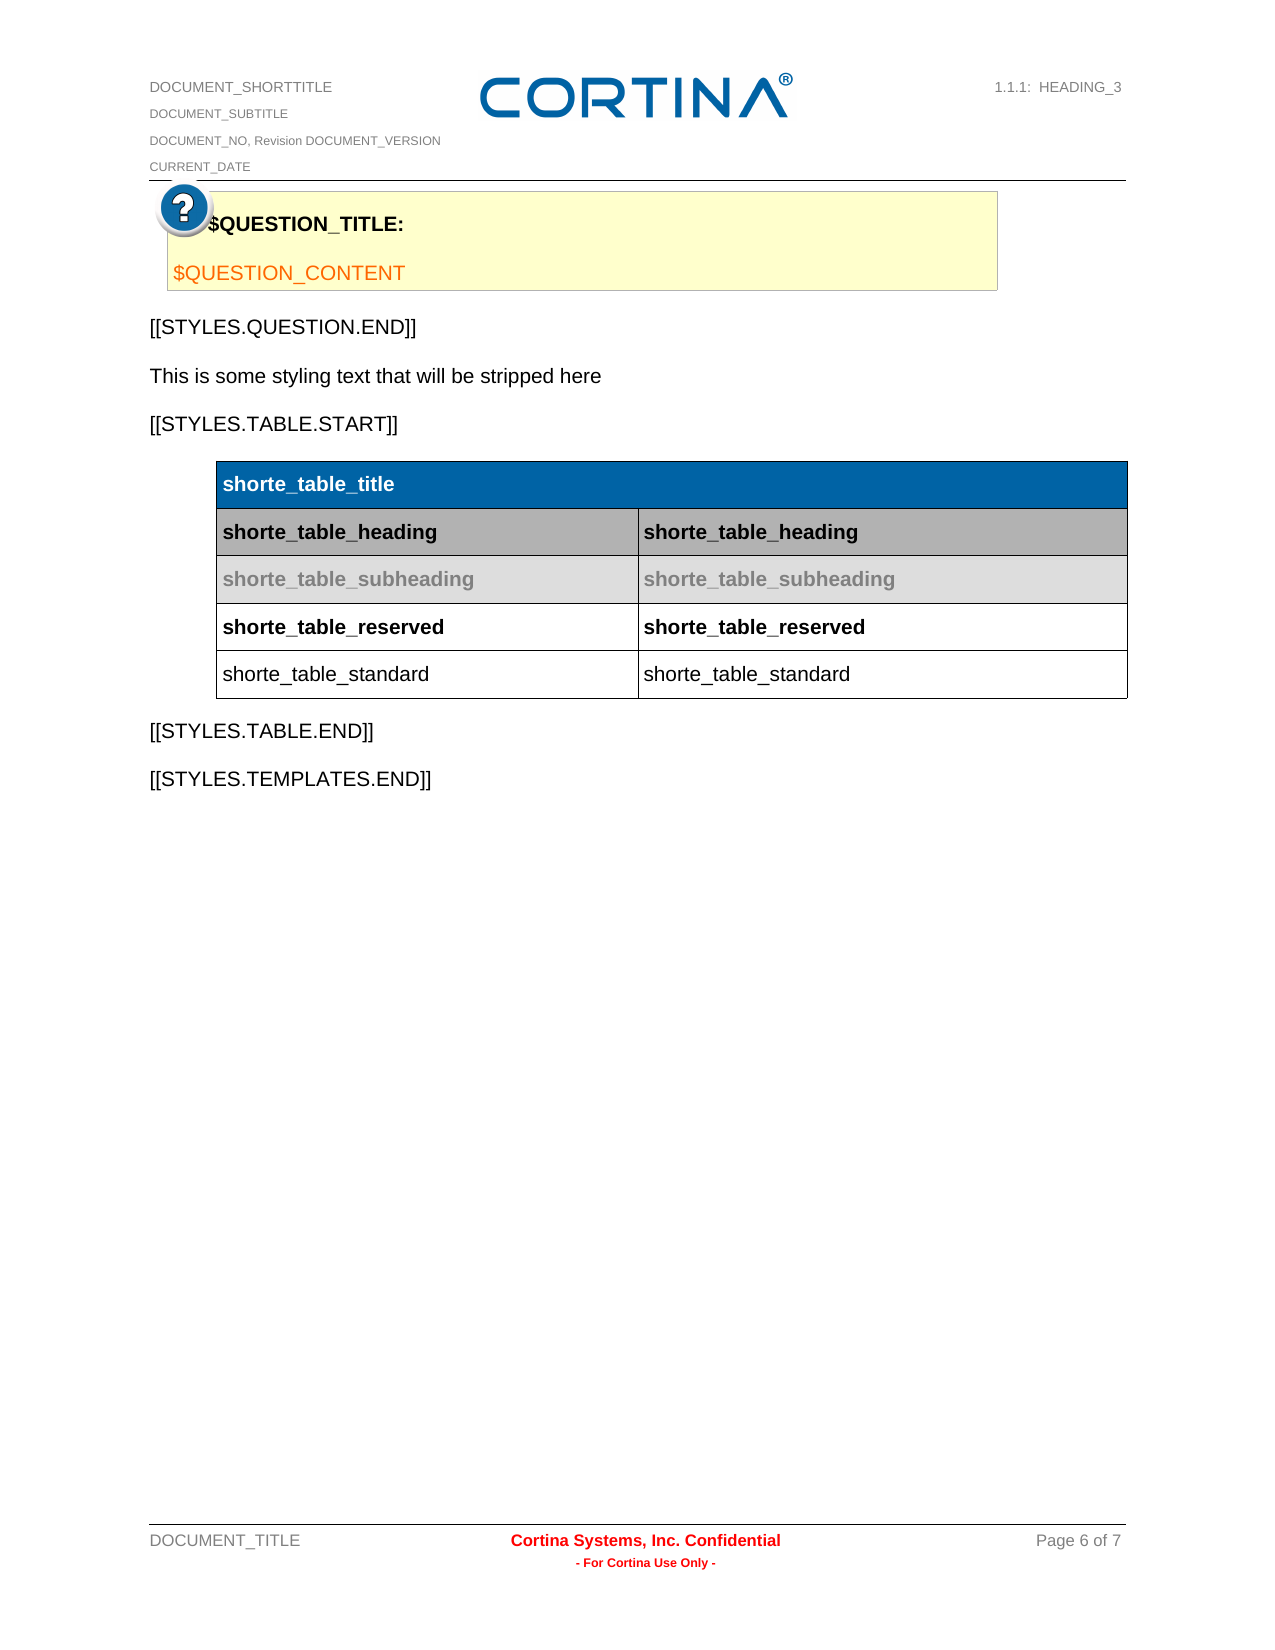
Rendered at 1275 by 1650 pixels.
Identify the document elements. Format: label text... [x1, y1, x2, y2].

table_header shorte_table_title [217, 462, 1127, 508]
table_cell shorte_table_heading [217, 509, 638, 555]
text $QUESTION_CONTENT [173, 260, 991, 284]
table_cell shorte_table_subheading [639, 556, 1127, 603]
table_cell shorte_table_heading [639, 509, 1127, 555]
title $QUESTION_TITLE: [219, 212, 991, 236]
table_cell shorte_table_standard [639, 651, 1127, 697]
table_cell shorte_table_reserved [217, 604, 638, 650]
text This is some styling text that will be stripped here [149, 363, 1126, 387]
table_cell shorte_table_reserved [639, 604, 1127, 650]
table_cell shorte_table_standard [217, 651, 638, 697]
text [[STYLES.TEMPLATES.END]] [149, 767, 1126, 791]
text [[STYLES.TABLE.START]] [149, 412, 1126, 436]
picture [478, 70, 797, 121]
table_cell shorte_table_subheading [217, 556, 638, 603]
picture [150, 174, 219, 243]
text [[STYLES.TABLE.END]] [149, 719, 1126, 743]
text [[STYLES.QUESTION.END]] [149, 315, 1126, 339]
